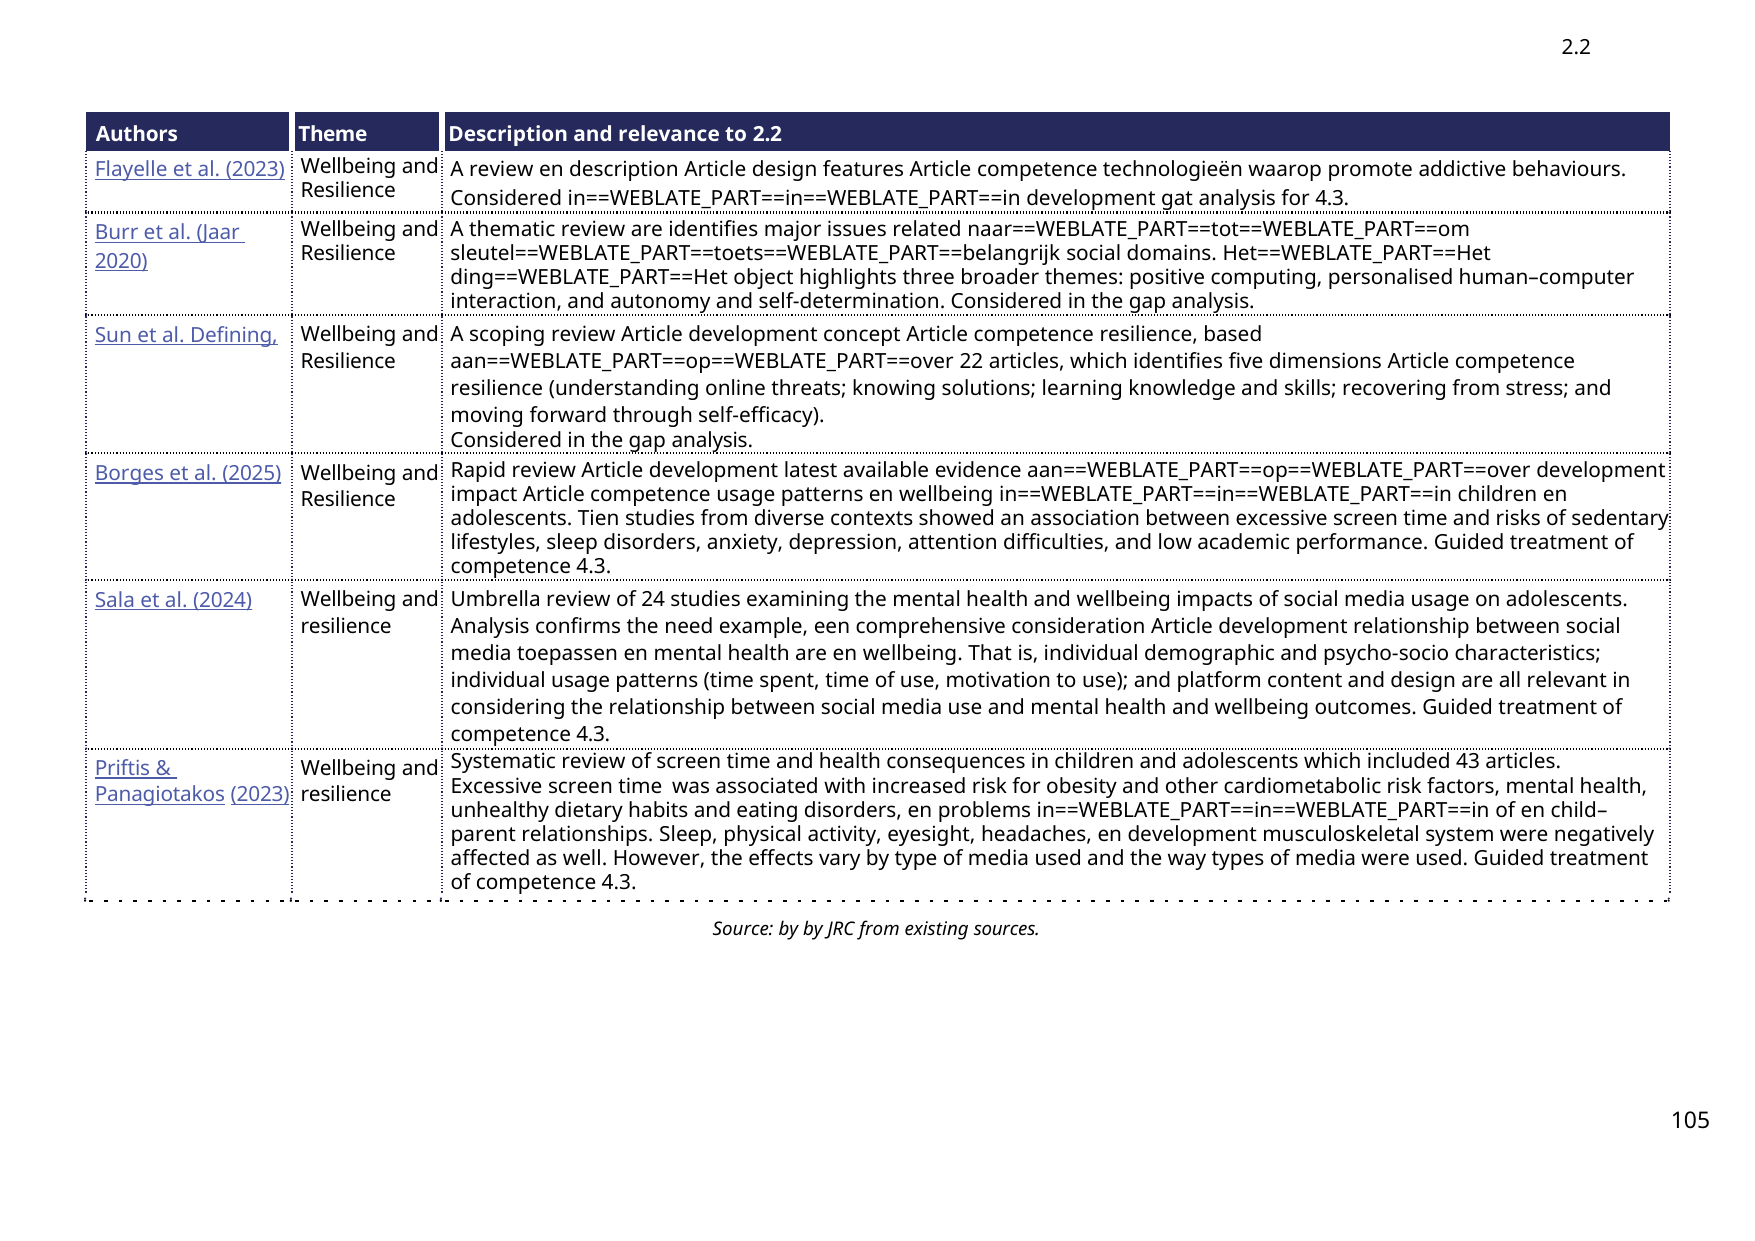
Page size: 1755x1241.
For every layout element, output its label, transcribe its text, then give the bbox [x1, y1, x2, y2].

table_cell Borges et al. (2025) [86, 452, 292, 579]
table_cell Wellbeing and Resilience [292, 314, 442, 452]
table_cell A scoping review Article development concept Article competence resilience, based aan==WEBLATE_PART==op==WEBLATE_PART==over 22 articles, which identifies five dimensions Article competence resilience (understanding online threats; knowing solutions; learning knowledge and skills; recovering from stress; and moving forward through self-efficacy). Considered in the gap analysis. [442, 314, 1670, 452]
table_cell Sala et al. (2024) [86, 579, 292, 747]
table_cell Wellbeing and Resilience [292, 452, 442, 579]
text Source: by by JRC from existing sources. [274, 916, 1480, 941]
table_cell A review en description Article design features Article competence technologieën waarop promote addictive behaviours. Considered in==WEBLATE_PART==in==WEBLATE_PART==in development gat analysis for 4.3. [442, 151, 1670, 211]
table_cell A thematic review are identifies major issues related naar==WEBLATE_PART==tot==WEBLATE_PART==om sleutel==WEBLATE_PART==toets==WEBLATE_PART==belangrijk social domains. Het==WEBLATE_PART==Het ding==WEBLATE_PART==Het object highlights three broader themes: positive computing, personalised human–computer interaction, and autonomy and self-determination. Considered in the gap analysis. [442, 211, 1670, 314]
table_cell Systematic review of screen time and health consequences in children and adolescents which included 43 articles. Excessive screen time was associated with increased risk for obesity and other cardiometabolic risk factors, mental health, unhealthy dietary habits and eating disorders, en problems in==WEBLATE_PART==in==WEBLATE_PART==in of en child–parent relationships. Sleep, physical activity, eyesight, headaches, en development musculoskeletal system were negatively affected as well. However, the effects vary by type of media used and the way types of media were used. Guided treatment of competence 4.3. [442, 748, 1670, 894]
table_header Theme [295, 112, 439, 151]
table_cell Sun et al. Defining, [86, 314, 292, 452]
table_cell Rapid review Article development latest available evidence aan==WEBLATE_PART==op==WEBLATE_PART==over development impact Article competence usage patterns en wellbeing in==WEBLATE_PART==in==WEBLATE_PART==in children en adolescents. Tien studies from diverse contexts showed an association between excessive screen time and risks of sedentary lifestyles, sleep disorders, anxiety, depression, attention difficulties, and low academic performance. Guided treatment of competence 4.3. [442, 452, 1670, 579]
table_header Description and relevance to 2.2 [445, 112, 1670, 151]
table_header Authors [86, 112, 289, 151]
table_cell Burr et al. (Jaar 2020) [86, 211, 292, 314]
table_cell Umbrella review of 24 studies examining the mental health and wellbeing impacts of social media usage on adolescents. Analysis confirms the need example, een comprehensive consideration Article development relationship between social media toepassen en mental health are en wellbeing. That is, individual demographic and psycho-socio characteristics; individual usage patterns (time spent, time of use, motivation to use); and platform content and design are all relevant in considering the relationship between social media use and mental health and wellbeing outcomes. Guided treatment of competence 4.3. [442, 579, 1670, 747]
table_cell Priftis & Panagiotakos (2023) [86, 748, 292, 894]
table_cell Wellbeing and Resilience [292, 151, 442, 211]
table_cell Wellbeing and Resilience [292, 211, 442, 314]
table_cell Wellbeing and resilience [292, 579, 442, 747]
table_cell Flayelle et al. (2023) [86, 151, 292, 211]
table_cell Wellbeing and resilience [292, 748, 442, 894]
